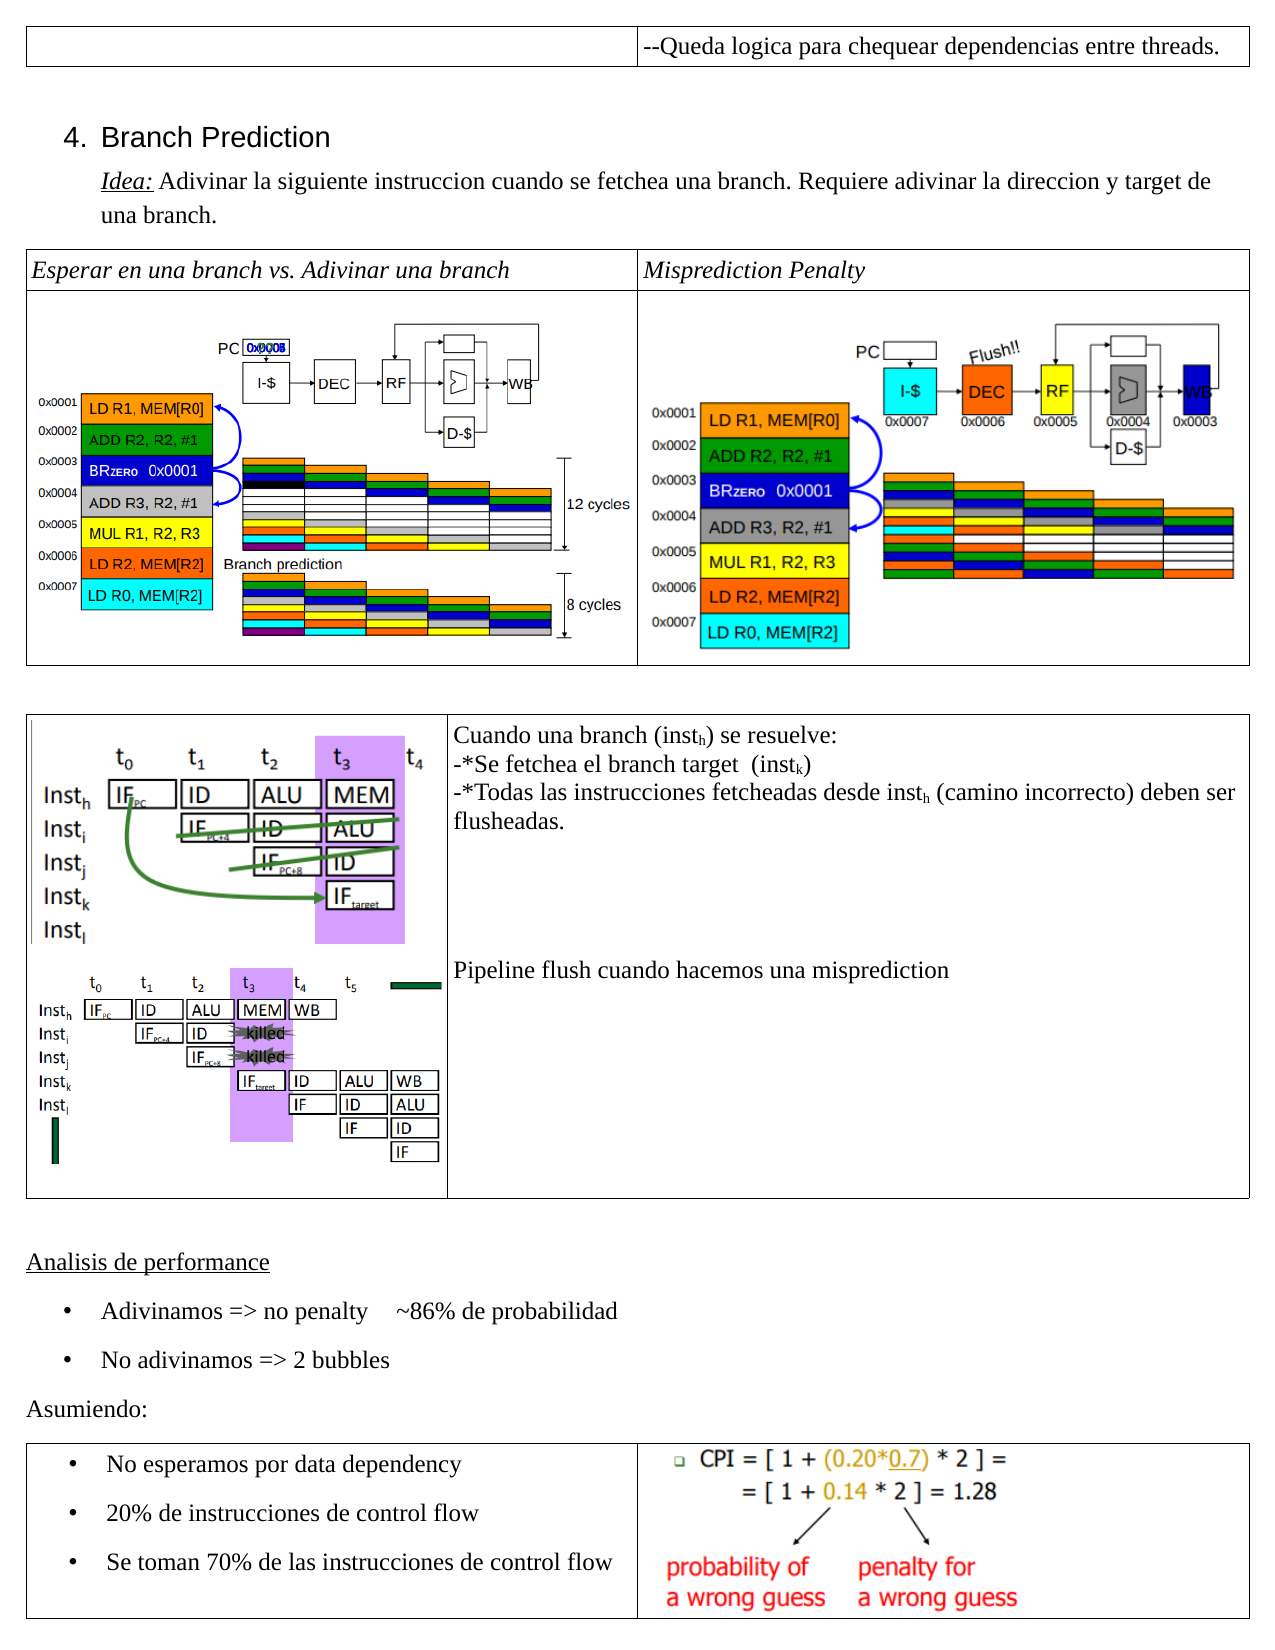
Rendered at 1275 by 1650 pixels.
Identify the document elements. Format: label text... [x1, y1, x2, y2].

table_header [27, 715, 447, 949]
picture [31, 720, 430, 944]
picture [31, 954, 442, 1164]
table_cell [638, 291, 1249, 665]
table_header Cuando una branch (insth) se resuelve: -*Se fetchea el branch target (instk) -*Todas las instrucciones fetcheadas desde insth (camino incorrecto) deben ser flusheadas. [448, 715, 1249, 949]
table_cell [27, 949, 447, 1198]
picture [643, 1448, 1045, 1613]
text Analisis de performance [26, 1247, 1249, 1276]
table_header No esperamos por data dependency 20% de instrucciones de control flow Se toman 70% de las instrucciones de control flow [27, 1444, 637, 1618]
picture [31, 295, 632, 653]
table_header [638, 1444, 1249, 1618]
table_header Misprediction Penalty [638, 250, 1249, 289]
list No adivinamos => 2 bubbles [63, 1345, 1249, 1374]
picture [643, 295, 1244, 658]
list Adivinamos => no penalty ~86% de probabilidad [63, 1296, 1249, 1325]
table_cell [27, 27, 637, 66]
table_cell Pipeline flush cuando hacemos una misprediction [448, 949, 1249, 1198]
text Asumiendo: [26, 1394, 1249, 1423]
list Idea: Adivinar la siguiente instruccion cuando se fetchea una branch. Requiere adivinar la direccion y target de una branch. [63, 166, 1249, 229]
table_cell --Queda logica para chequear dependencias entre threads. [638, 27, 1249, 66]
table_cell [27, 291, 637, 665]
subtitle Branch Prediction [63, 120, 1249, 153]
table_header Esperar en una branch vs. Adivinar una branch [27, 250, 637, 289]
